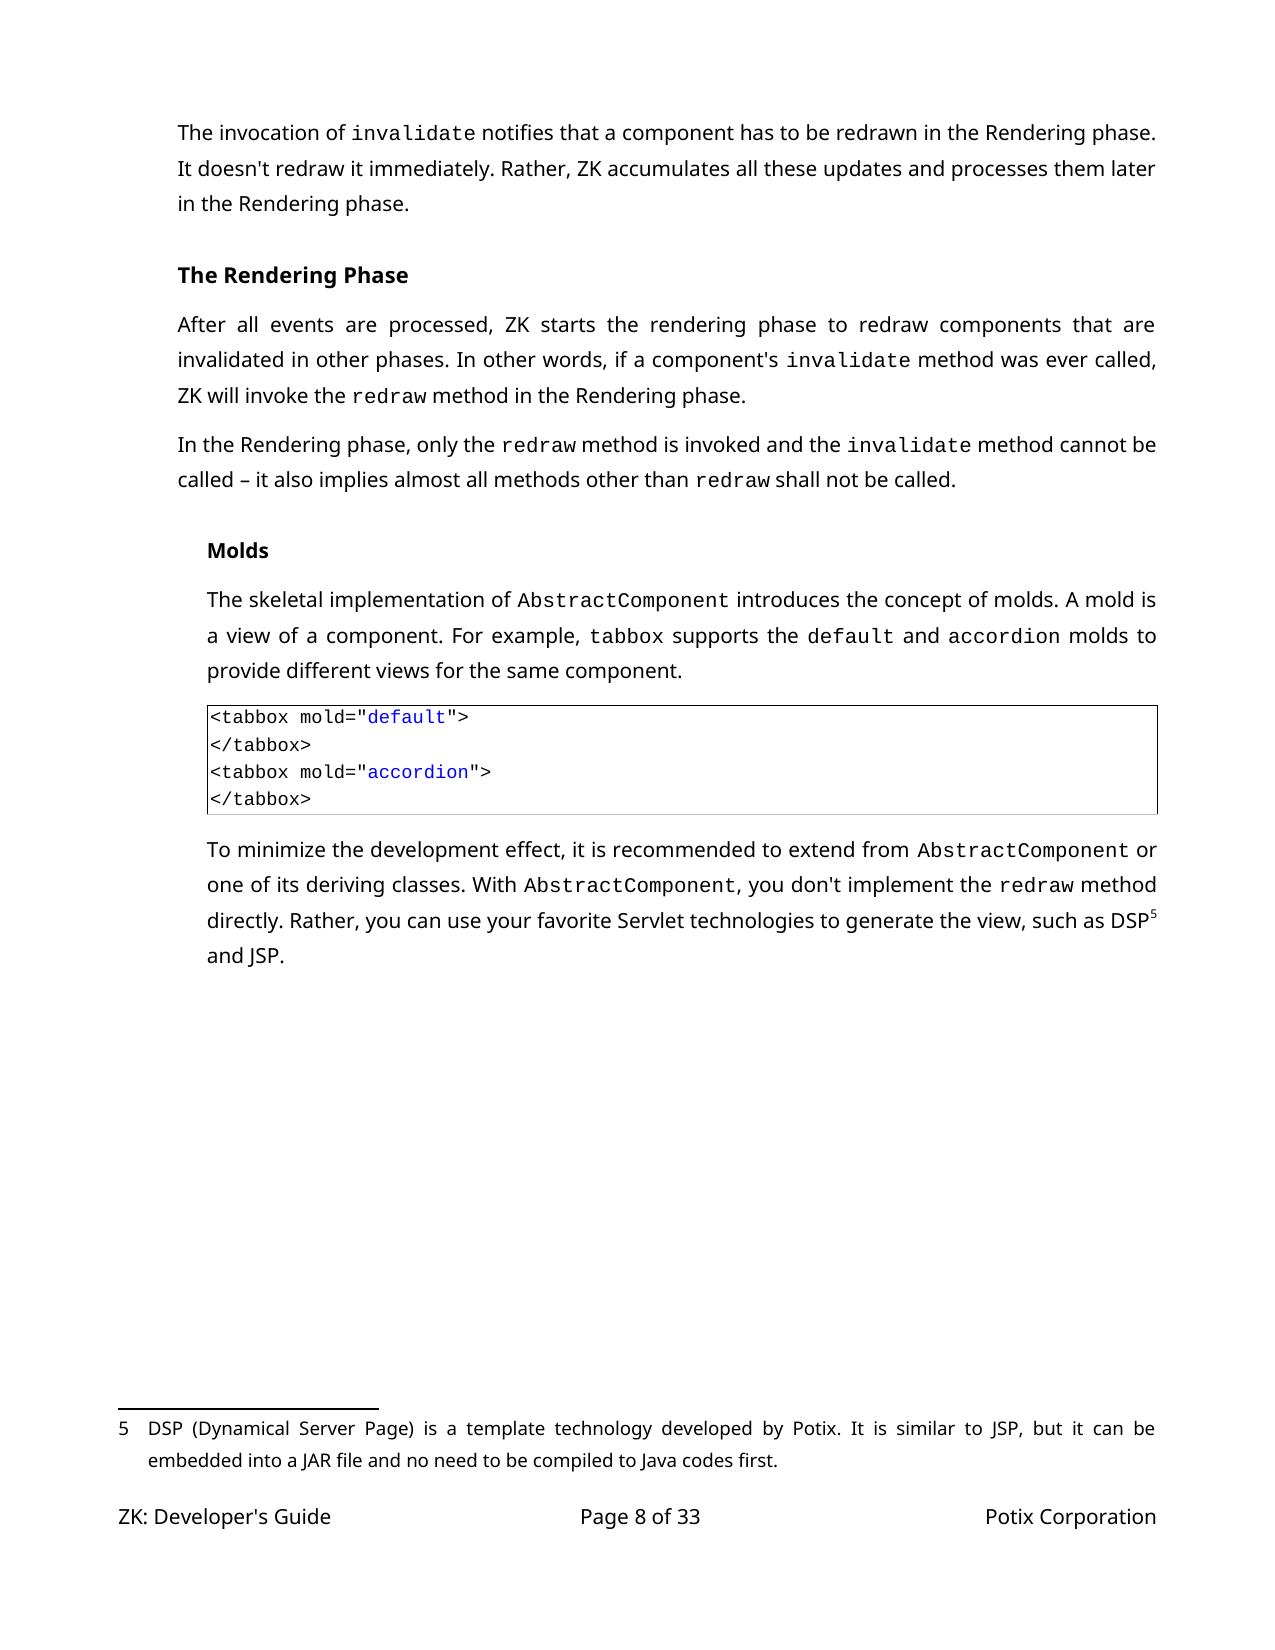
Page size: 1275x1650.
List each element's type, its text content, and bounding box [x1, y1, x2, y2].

text The invocation of invalidate notifies that a component has to be redrawn in the Rendering phase. It doesn't redraw it immediately. Rather, ZK accumulates all these updates and processes them later in the Rendering phase. [177, 118, 1157, 217]
text After all events are processed, ZK starts the rendering phase to redraw components that are invalidated in other phases. In other words, if a component's invalidate method was ever called, ZK will invoke the redraw method in the Rendering phase. [177, 310, 1157, 409]
text To minimize the development effect, it is recommended to extend from AbstractComponent or one of its deriving classes. With AbstractComponent, you don't implement the redraw method directly. Rather, you can use your favorite Servlet technologies to generate the view, such as DSP and JSP. [207, 835, 1157, 969]
text <tabbox mold="accordion"> [208, 760, 1157, 784]
text In the Rendering phase, only the redraw method is invoked and the invalidate method cannot be called – it also implies almost all methods other than redraw shall not be called. [177, 430, 1157, 494]
text </tabbox> [208, 733, 1157, 757]
text DSP (Dynamical Server Page) is a template technology developed by Potix. It is similar to JSP, but it can be embedded into a JAR file and no need to be compiled to Java codes first. [118, 1416, 1157, 1473]
text </tabbox> [208, 787, 1157, 814]
subtitle Molds [207, 537, 1157, 565]
text <tabbox mold="default"> [208, 706, 1157, 730]
text The skeletal implementation of AbstractComponent introduces the concept of molds. A mold is a view of a component. For example, tabbox supports the default and accordion molds to provide different views for the same component. [207, 586, 1157, 685]
subtitle The Rendering Phase [177, 259, 1157, 289]
